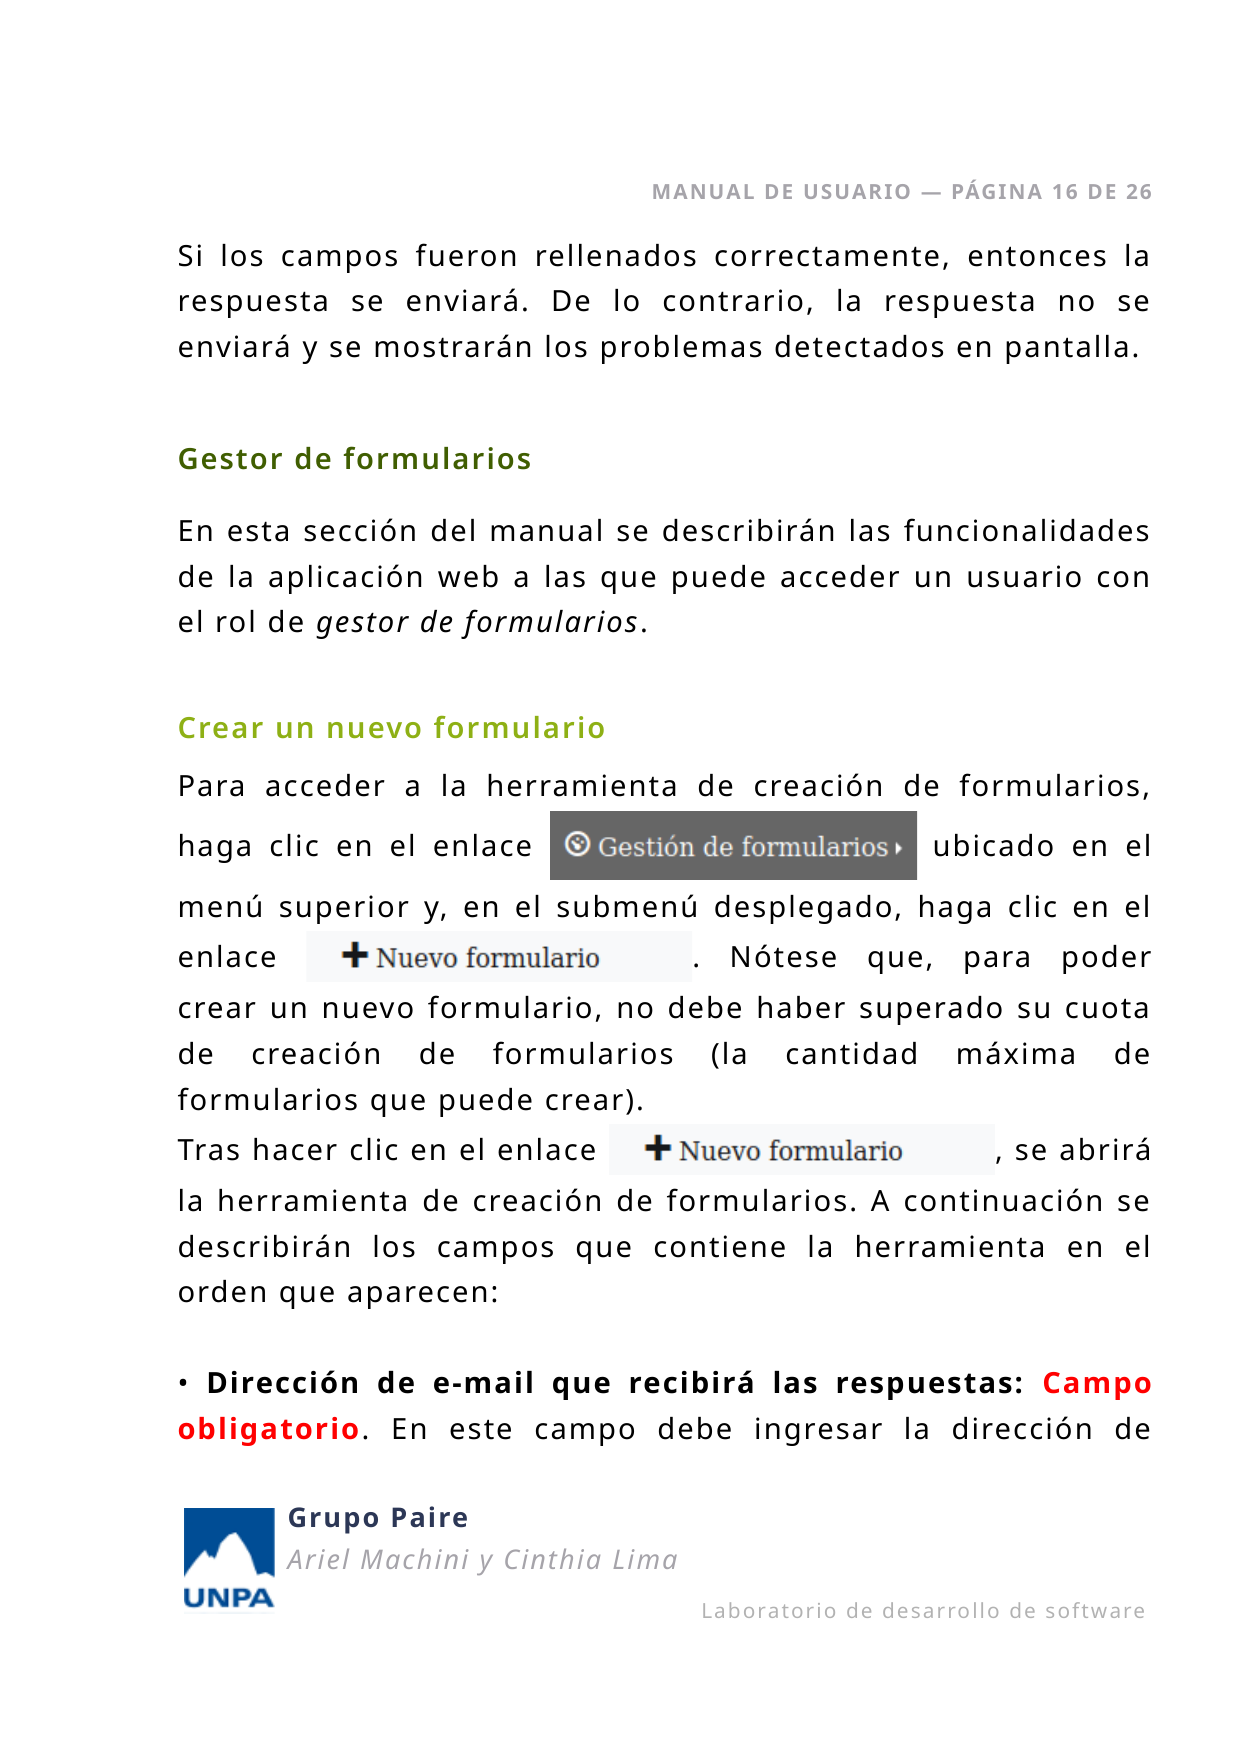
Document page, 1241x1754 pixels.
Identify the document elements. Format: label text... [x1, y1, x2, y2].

picture [184, 1508, 275, 1614]
picture [609, 1124, 995, 1175]
text • Dirección de e-mail que recibirá las respuestas: Campo obligatorio. En este campo debe ingresar la dirección de [177, 1363, 1152, 1448]
picture [306, 931, 693, 982]
picture [550, 811, 918, 880]
text En esta sección del manual se describirán las funcionalidades de la aplicación web a las que puede acceder un usuario con el rol de gestor de formularios. [177, 510, 1152, 641]
subtitle Crear un nuevo formulario [177, 707, 1152, 747]
text Tras hacer clic en el enlace , se abrirá la herramienta de creación de formularios. A continuación se describirán los campos que contiene la herramienta en el orden que aparecen: [177, 1124, 1152, 1311]
subtitle Gestor de formularios [177, 438, 1152, 478]
text Si los campos fueron rellenados correctamente, entonces la respuesta se enviará. De lo contrario, la respuesta no se enviará y se mostrarán los problemas detectados en pantalla. [177, 235, 1152, 366]
text Para acceder a la herramienta de creación de formularios, haga clic en el enlace ubicado en el menú superior y, en el submenú desplegado, haga clic en el enlace . Nótese que, para poder crear un nuevo formulario, no debe haber superado su cuota de creación de formularios (la cantidad máxima de formularios que puede crear). [177, 766, 1152, 1118]
